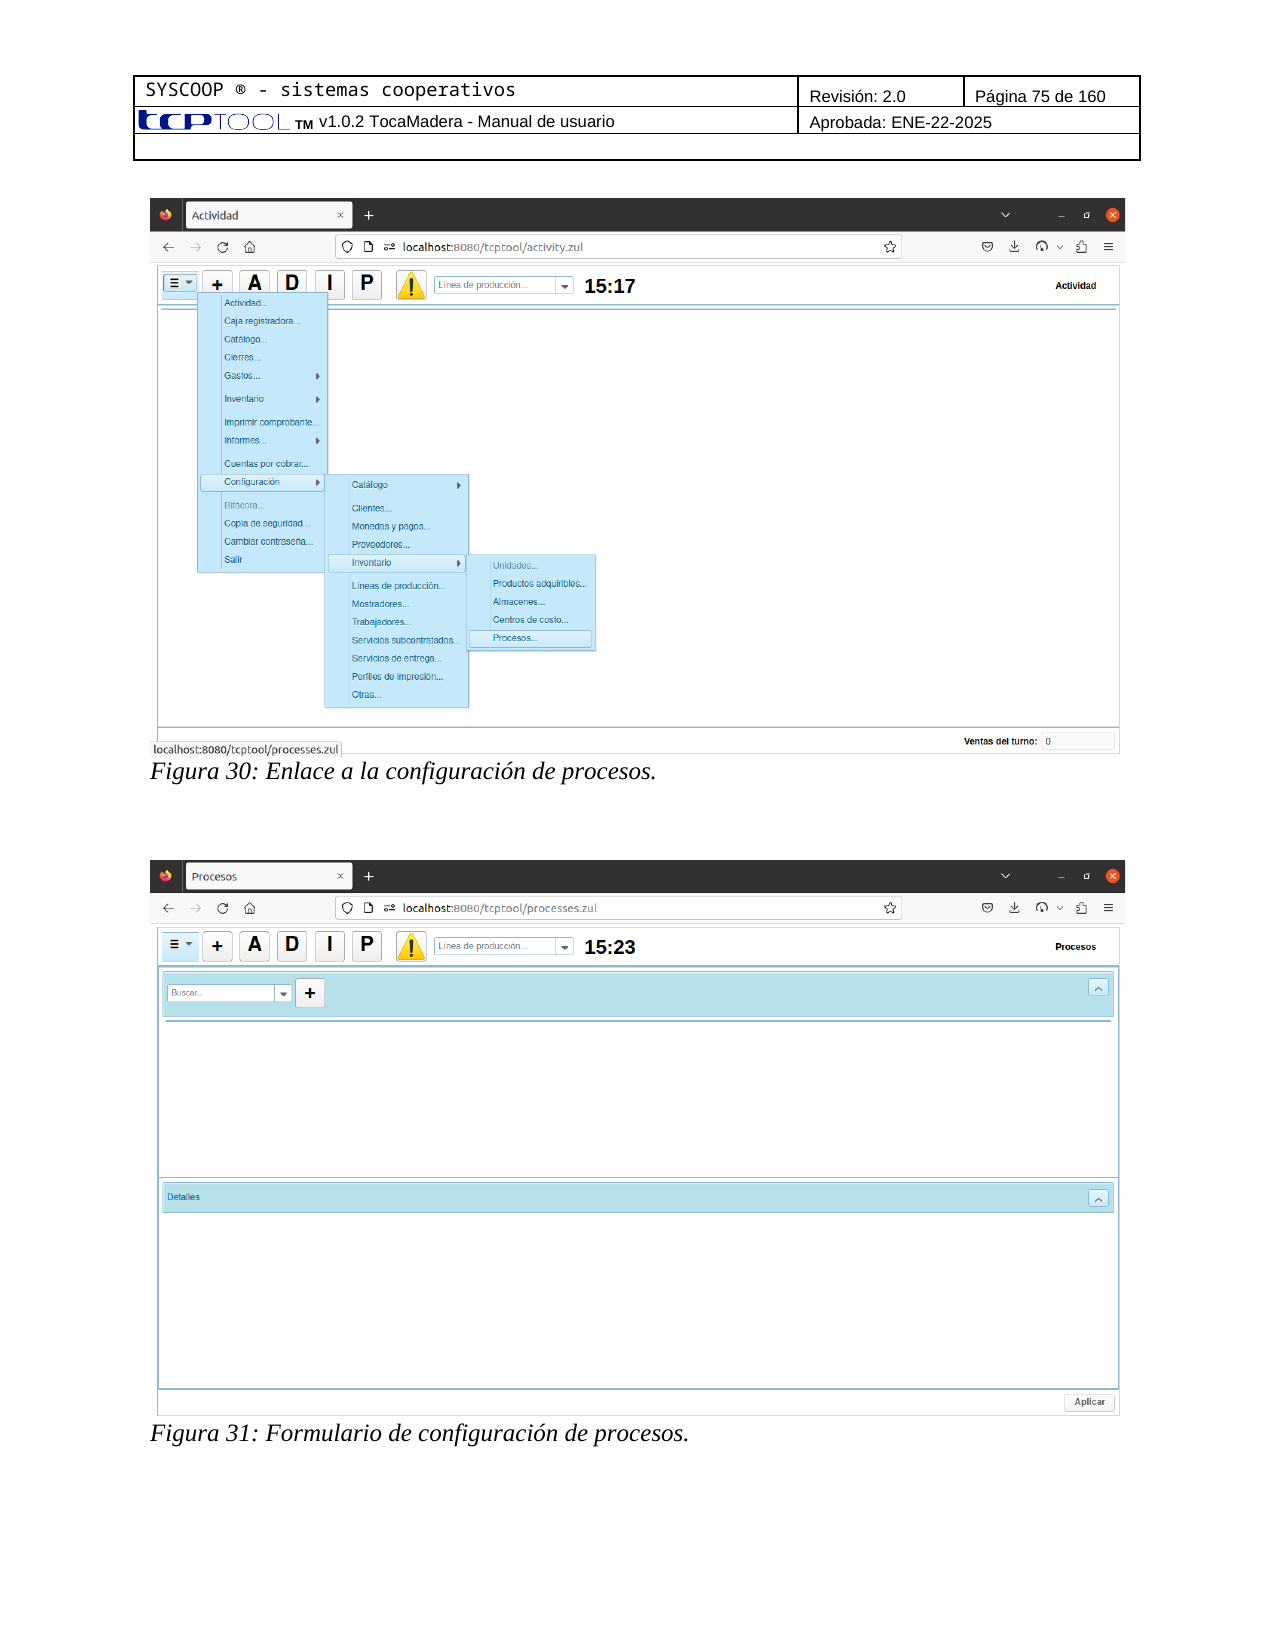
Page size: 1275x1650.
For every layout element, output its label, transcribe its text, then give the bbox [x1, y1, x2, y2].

picture [150, 198, 1125, 757]
text Figura 30: Enlace a la configuración de procesos. [150, 757, 1125, 785]
picture [138, 110, 290, 130]
picture [150, 860, 1125, 1419]
text Figura 31: Formulario de configuración de procesos. [150, 1419, 1125, 1447]
